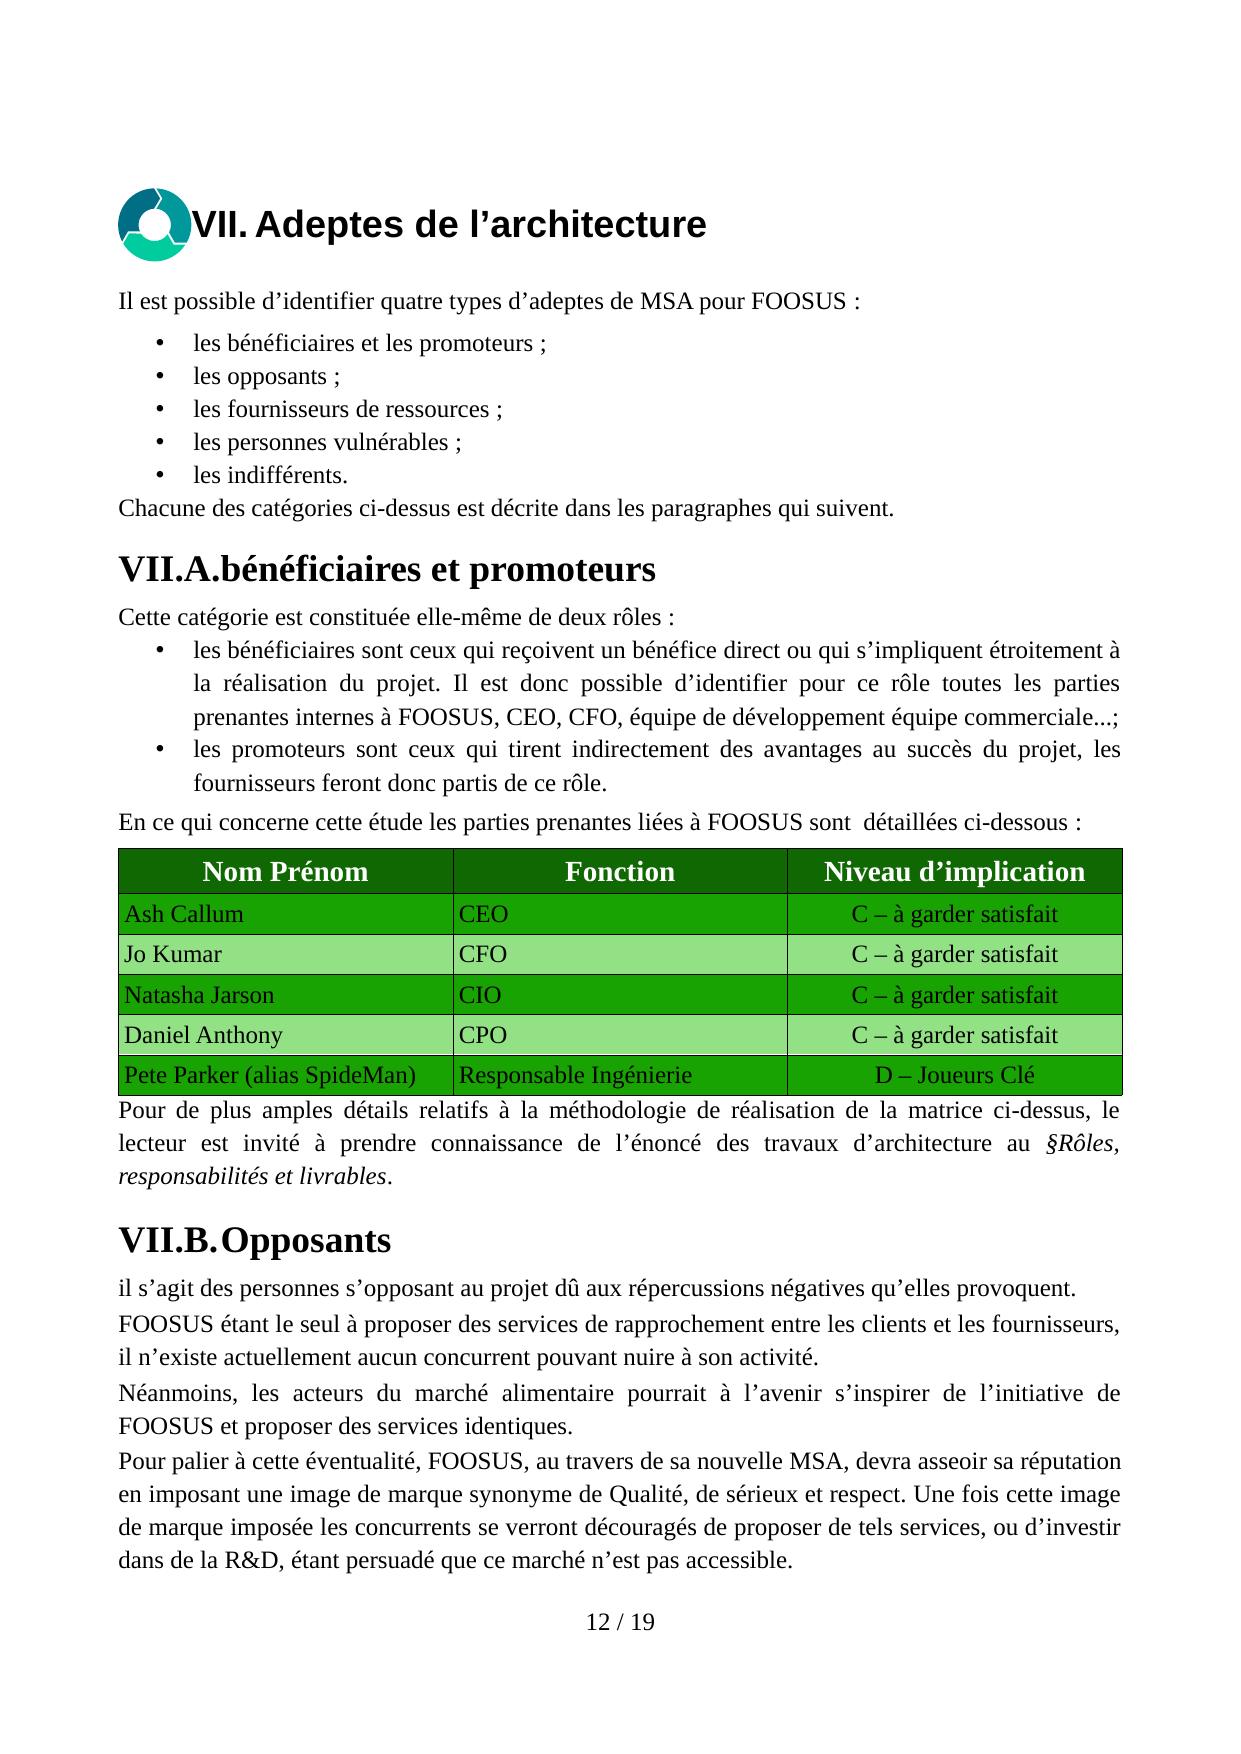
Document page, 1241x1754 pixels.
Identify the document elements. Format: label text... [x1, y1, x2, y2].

table_cell C – à garder satisfait [788, 935, 1122, 974]
list les fournisseurs de ressources ; [156, 394, 1122, 423]
list les bénéficiaires et les promoteurs ; [156, 328, 1122, 357]
text Cette catégorie est constituée elle-même de deux rôles : [118, 602, 1122, 631]
text Il est possible d’identifier quatre types d’adeptes de MSA pour FOOSUS : [118, 286, 1122, 315]
table_cell CPO [454, 1015, 787, 1054]
table_cell CFO [454, 935, 787, 974]
table_cell CEO [454, 894, 787, 934]
table_header Niveau d’implication [788, 849, 1122, 893]
table_cell C – à garder satisfait [788, 1015, 1122, 1054]
text FOOSUS étant le seul à proposer des services de rapprochement entre les clients et les fournisseurs, il n’existe actuellement aucun concurrent pouvant nuire à son activité. [118, 1309, 1122, 1371]
table_cell Jo Kumar [119, 935, 453, 974]
list les bénéficiaires sont ceux qui reçoivent un bénéfice direct ou qui s’impliquent étroitement à la réalisation du projet. Il est donc possible d’identifier pour ce rôle toutes les parties prenantes internes à FOOSUS, CEO, CFO, équipe de développement équipe commerciale...; [156, 636, 1122, 730]
list les indifférents. [156, 460, 1122, 489]
text Néanmoins, les acteurs du marché alimentaire pourrait à l’avenir s’inspirer de l’initiative de FOOSUS et proposer des services identiques. [118, 1378, 1122, 1439]
text En ce qui concerne cette étude les parties prenantes liées à FOOSUS sont détaillées ci-dessous : [118, 807, 1122, 835]
list les promoteurs sont ceux qui tirent indirectement des avantages au succès du projet, les fournisseurs feront donc partis de ce rôle. [156, 734, 1122, 796]
table_cell D – Joueurs Clé [788, 1056, 1122, 1095]
list les personnes vulnérables ; [156, 427, 1122, 456]
table_header Fonction [454, 849, 787, 893]
subtitle [125, 208, 170, 240]
table_cell C – à garder satisfait [788, 894, 1122, 934]
list les opposants ; [156, 361, 1122, 390]
text il s’agit des personnes s’opposant au projet dû aux répercussions négatives qu’elles provoquent. [118, 1273, 1122, 1302]
table_cell Daniel Anthony [119, 1015, 453, 1054]
table_cell Natasha Jarson [119, 975, 453, 1014]
table_header Nom Prénom [119, 849, 453, 893]
table_cell C – à garder satisfait [788, 975, 1122, 1014]
table_cell CIO [454, 975, 787, 1014]
subtitle Adeptes de l’architecture [173, 201, 1122, 245]
table_cell Ash Callum [119, 894, 453, 934]
text Chacune des catégories ci-dessus est décrite dans les paragraphes qui suivent. [118, 493, 1122, 522]
subtitle bénéficiaires et promoteurs [118, 547, 1122, 590]
text Pour de plus amples détails relatifs à la méthodologie de réalisation de la matrice ci-dessus, le lecteur est invité à prendre connaissance de l’énoncé des travaux d’architecture au §Rôles, responsabilités et livrables. [118, 1096, 1122, 1190]
subtitle Opposants [118, 1218, 1122, 1261]
text Pour palier à cette éventualité, FOOSUS, au travers de sa nouvelle MSA, devra asseoir sa réputation en imposant une image de marque synonyme de Qualité, de sérieux et respect. Une fois cette image de marque imposée les concurrents se verront découragés de proposer de tels services, ou d’investir dans de la R&D, étant persuadé que ce marché n’est pas accessible. [118, 1446, 1122, 1574]
table_cell Pete Parker (alias SpideMan) [119, 1056, 453, 1095]
table_cell Responsable Ingénierie [454, 1056, 787, 1095]
